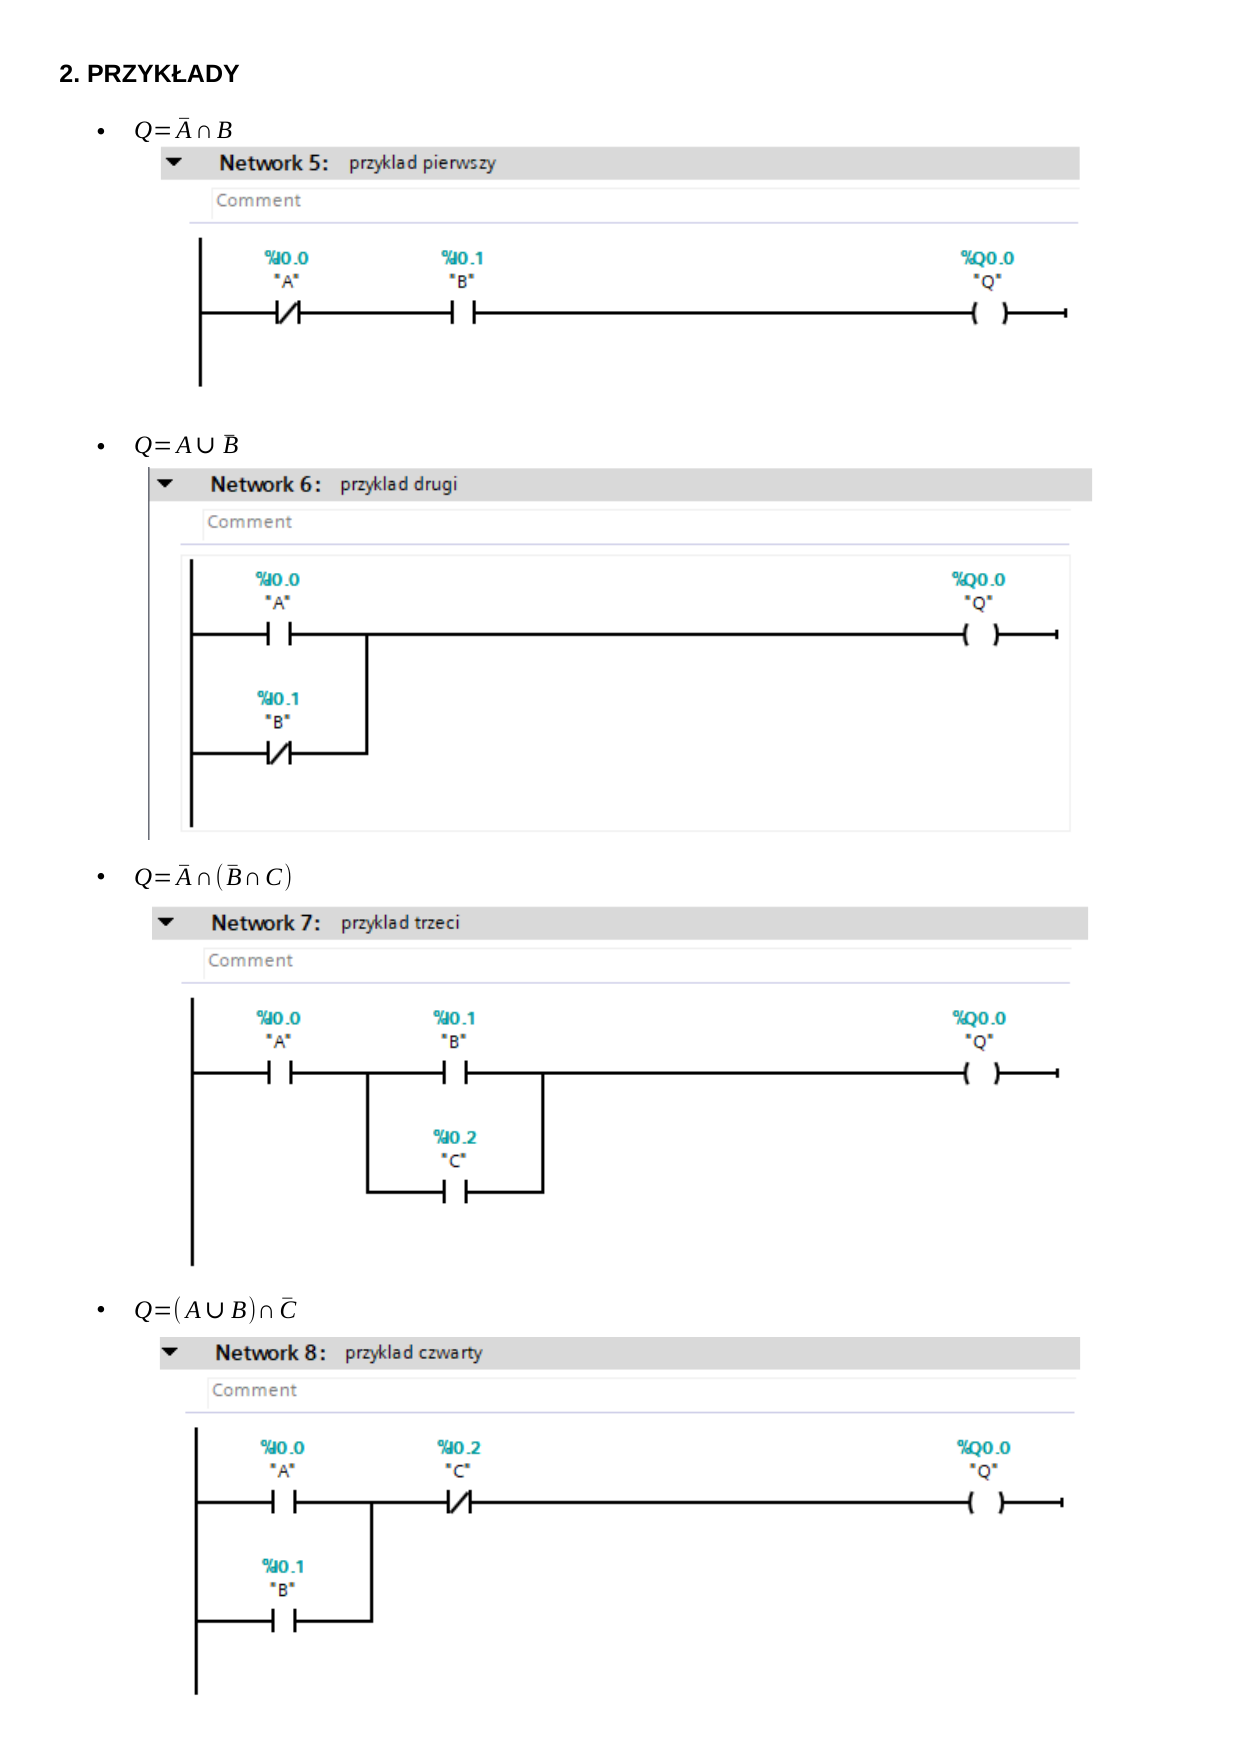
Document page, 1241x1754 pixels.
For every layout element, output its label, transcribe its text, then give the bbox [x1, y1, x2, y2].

picture [160, 144, 1080, 401]
picture [159, 1337, 1081, 1706]
picture [152, 904, 1089, 1282]
picture [148, 467, 1093, 840]
text 2. PRZYKŁADY [59, 59, 1181, 88]
